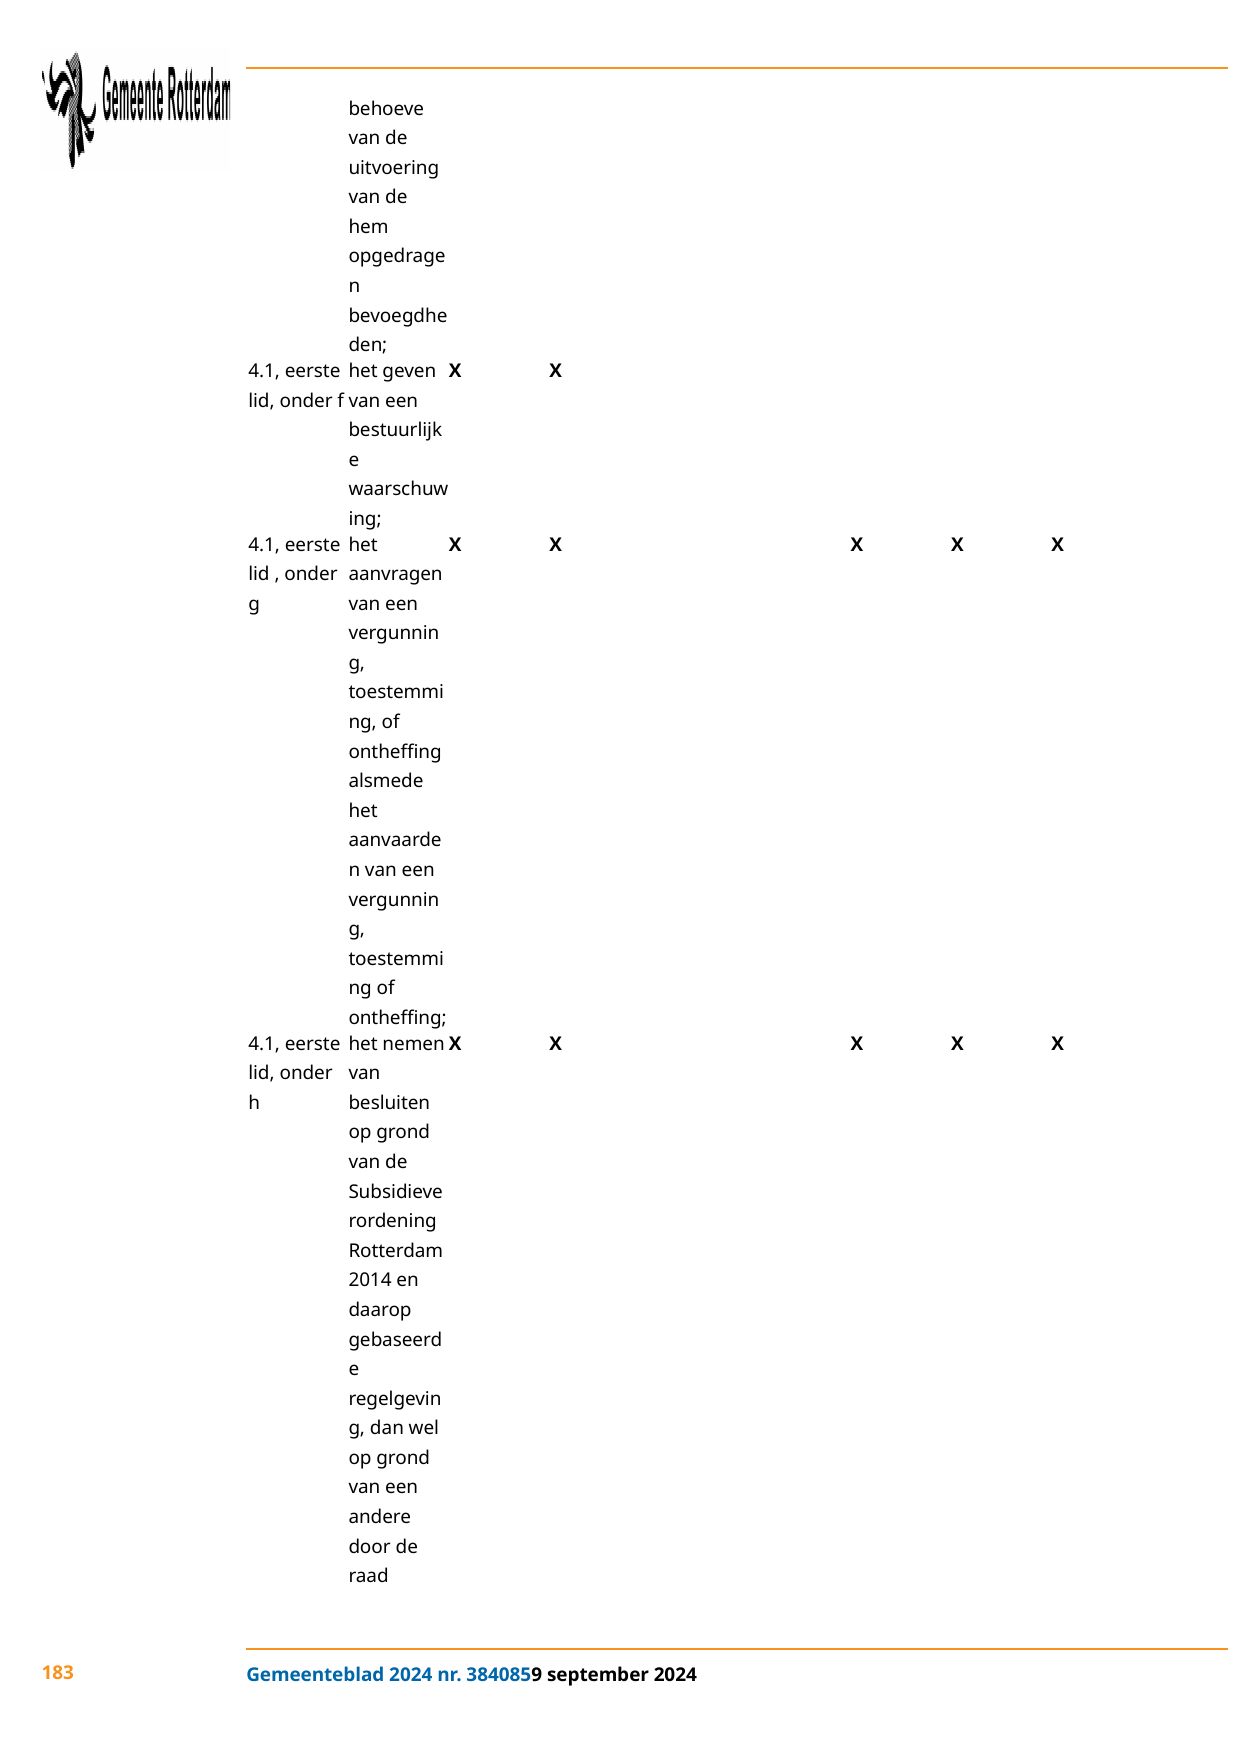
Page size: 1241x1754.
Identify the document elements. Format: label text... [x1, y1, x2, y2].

picture [41, 47, 231, 172]
table_cell [750, 357, 850, 531]
table_cell X [449, 531, 549, 1030]
table_cell X [951, 531, 1051, 1030]
table_cell X [1051, 1030, 1152, 1588]
table_cell het geven van een bestuurlijke waarschuwing; [348, 357, 449, 531]
table_cell X [549, 1030, 649, 1588]
table_cell [1051, 357, 1152, 531]
table_cell [951, 95, 1051, 357]
table_cell X [850, 1030, 951, 1588]
table_cell 4.1, eerste lid, onder f [248, 357, 348, 531]
table_cell [750, 95, 850, 357]
table_cell X [449, 1030, 549, 1588]
table_cell [850, 95, 951, 357]
table_cell X [951, 1030, 1051, 1588]
table_cell het aanvragen van een vergunning, toestemming, of ontheffing alsmede het aanvaarden van een vergunning, toestemming of ontheffing; [348, 531, 449, 1030]
table_cell X [449, 357, 549, 531]
table_cell [248, 95, 348, 357]
table_cell 4.1, eerste lid , onder g [248, 531, 348, 1030]
table_cell [650, 1030, 750, 1588]
table_cell [449, 95, 549, 357]
table_cell [750, 531, 850, 1030]
table_cell [951, 357, 1051, 531]
table_cell X [549, 357, 649, 531]
table_cell [1051, 95, 1152, 357]
table_cell [650, 531, 750, 1030]
table_cell [850, 357, 951, 531]
table_cell [650, 95, 750, 357]
table_cell X [1051, 531, 1152, 1030]
table_cell X [850, 531, 951, 1030]
table_cell [650, 357, 750, 531]
table_cell 4.1, eerste lid, onder h [248, 1030, 348, 1588]
table_cell behoeve van de uitvoering van de hem opgedragen bevoegdheden; [348, 95, 449, 357]
table_cell [750, 1030, 850, 1588]
table_cell [549, 95, 649, 357]
table_cell het nemen van besluiten op grond van de Subsidieverordening Rotterdam 2014 en daarop gebaseerde regelgeving, dan wel op grond van een andere door de raad [348, 1030, 449, 1588]
table_cell X [549, 531, 649, 1030]
